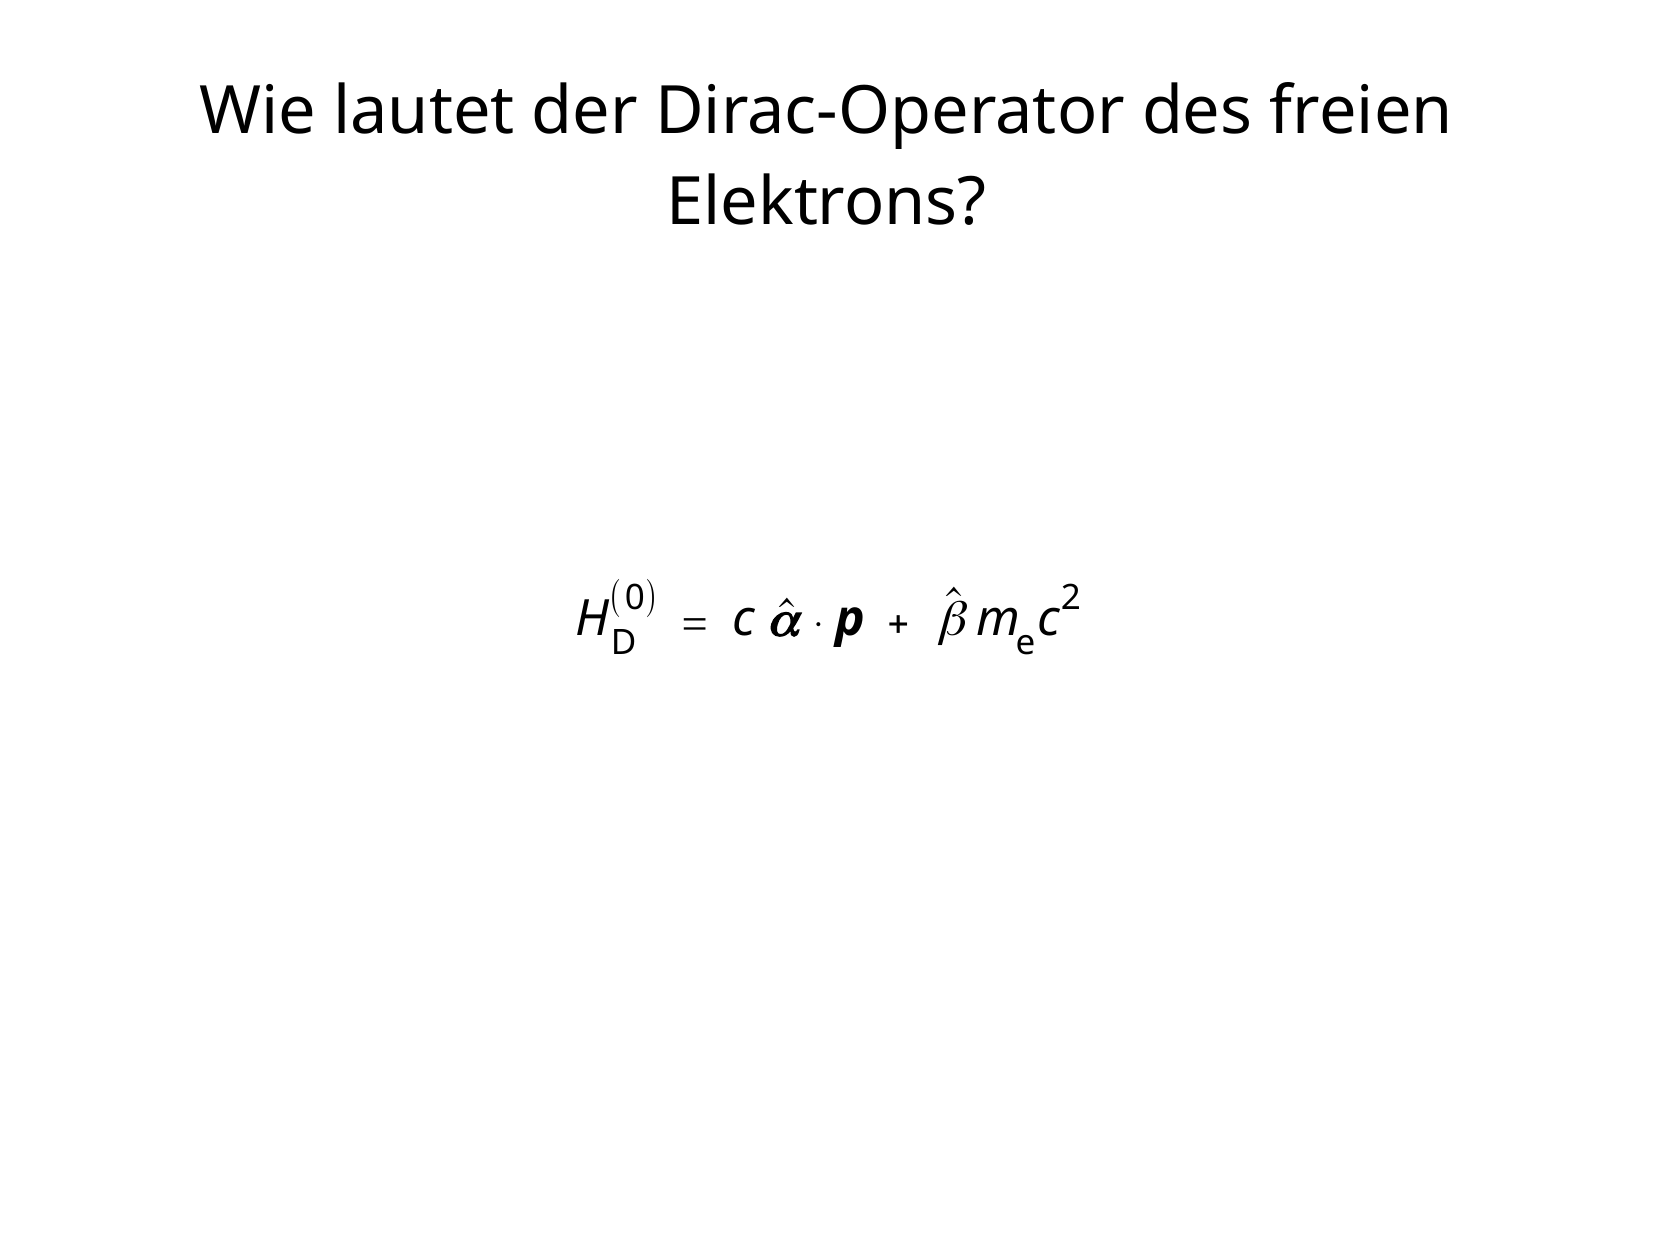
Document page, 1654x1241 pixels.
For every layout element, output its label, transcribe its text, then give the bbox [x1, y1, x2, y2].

title Wie lautet der Dirac-Operator des freien Elektrons? [82, 49, 1571, 257]
chart [568, 576, 1085, 664]
